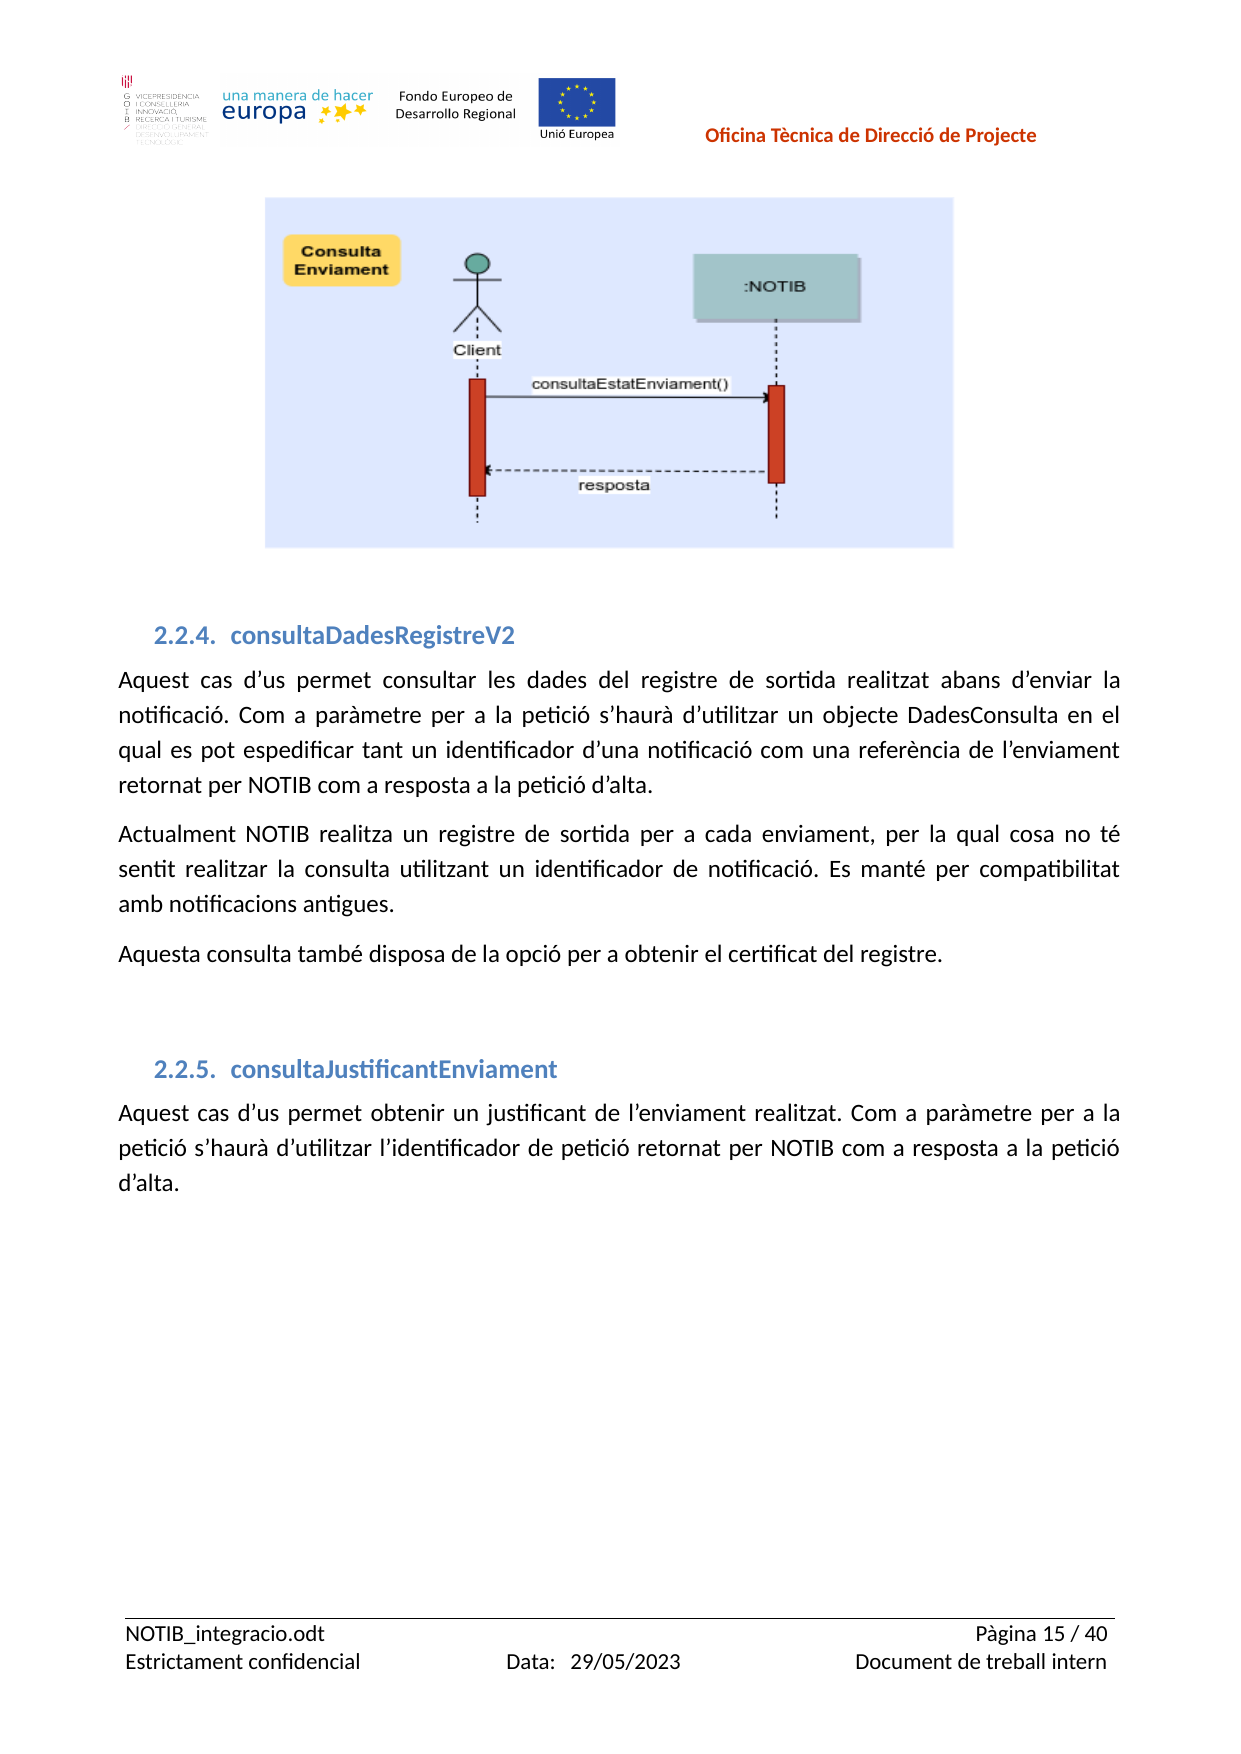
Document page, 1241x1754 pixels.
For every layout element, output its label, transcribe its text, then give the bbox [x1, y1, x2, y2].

text Aquest cas d’us permet obtenir un justificant de l’enviament realitzat. Com a paràmetre per a la petició s’haurà d’utilitzar l’identificador de petició retornat per NOTIB com a resposta a la petició d’alta. [118, 1097, 1122, 1198]
picture [264, 197, 956, 550]
text Actualment NOTIB realitza un registre de sortida per a cada enviament, per la qual cosa no té sentit realitzar la consulta utilitzant un identificador de notificació. Es manté per compatibilitat amb notificacions antigues. [118, 819, 1122, 919]
text Aquesta consulta també disposa de la opció per a obtenir el certificat del registre. [118, 938, 1122, 969]
picture [219, 73, 621, 147]
subtitle consultaJustificantEnviament [153, 1052, 1122, 1085]
picture [118, 73, 213, 147]
subtitle consultaDadesRegistreV2 [153, 618, 1122, 652]
text Aquest cas d’us permet consultar les dades del registre de sortida realitzat abans d’enviar la notificació. Com a paràmetre per a la petició s’haurà d’utilitzar un objecte DadesConsulta en el qual es pot espedificar tant un identificador d’una notificació com una referència de l’enviament retornat per NOTIB com a resposta a la petició d’alta. [118, 664, 1122, 799]
